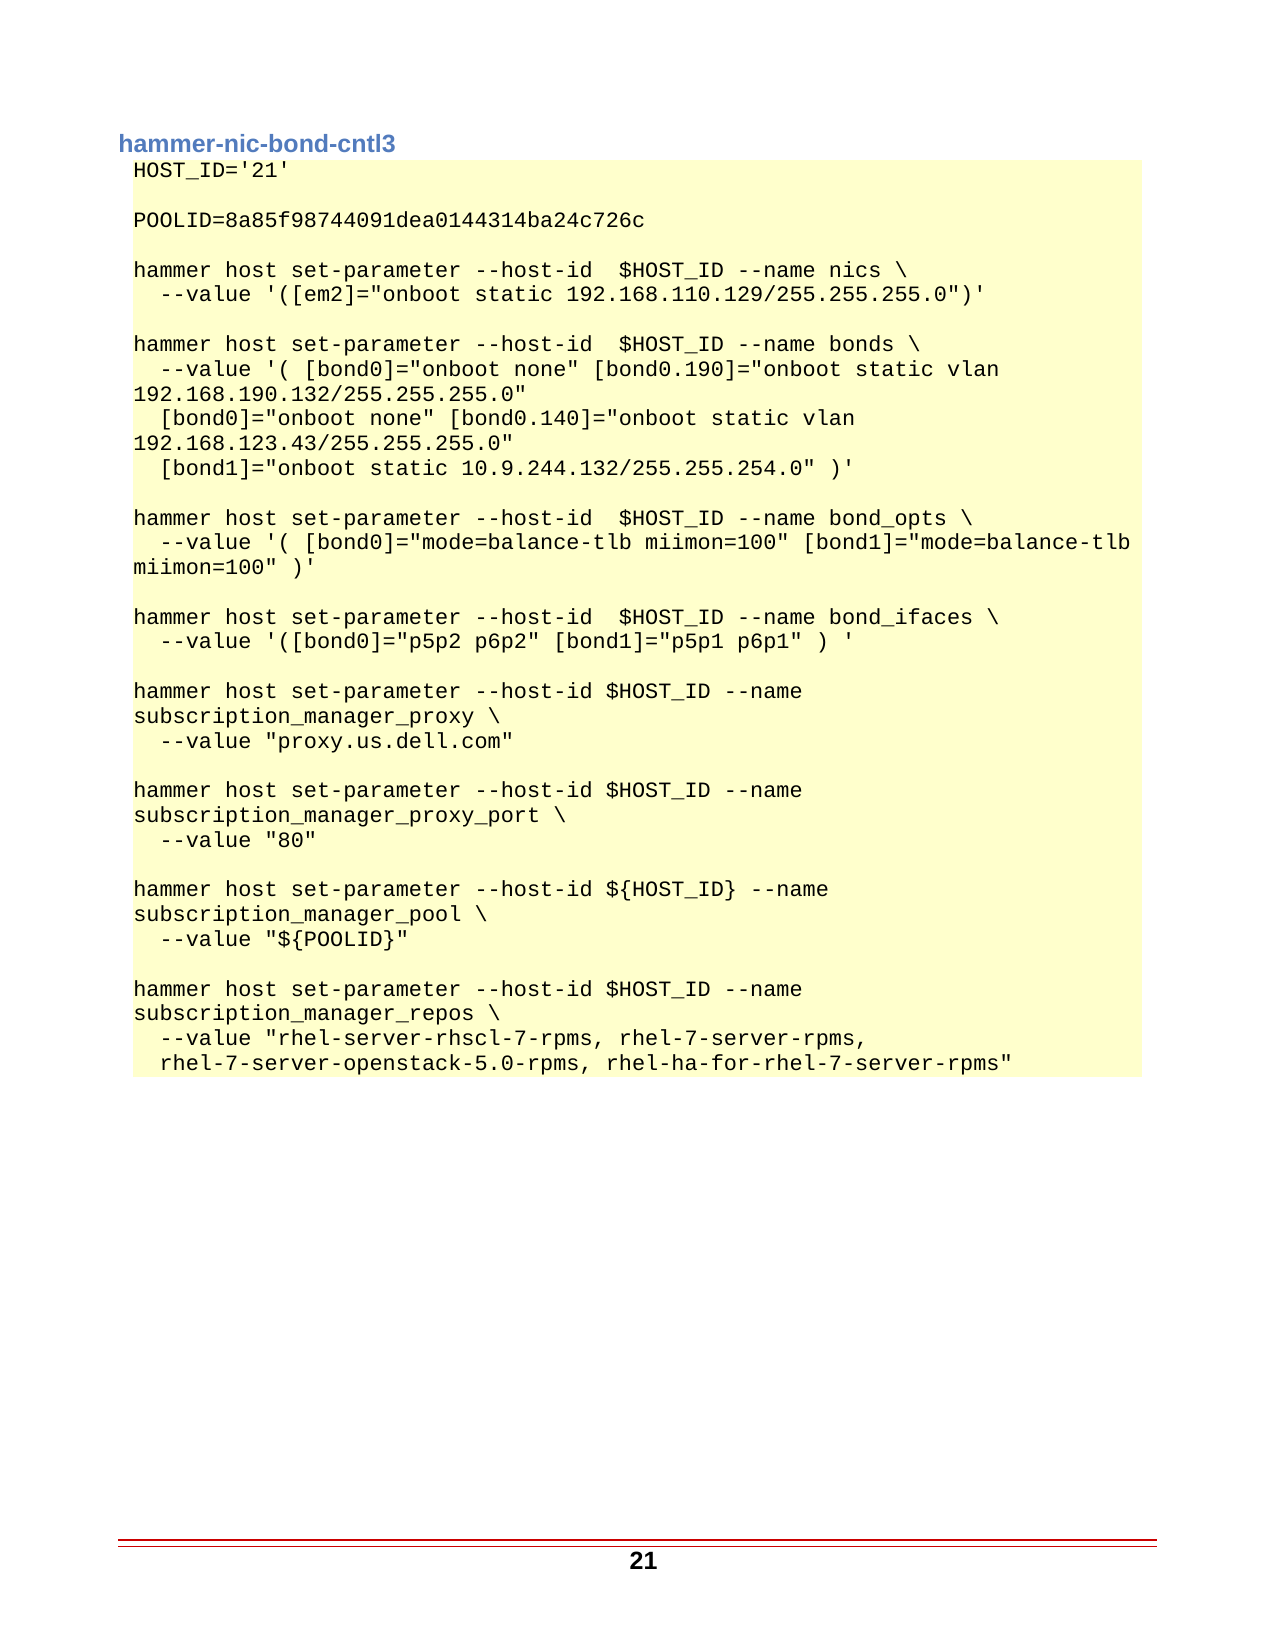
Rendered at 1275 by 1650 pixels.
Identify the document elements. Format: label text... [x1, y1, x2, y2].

title hammer-nic-bond-cntl3 [118, 129, 1157, 158]
text HOST_ID='21' POOLID=8a85f98744091dea0144314ba24c726c hammer host set-parameter --host-id $HOST_ID --name nics \ --value '([em2]="onboot static 192.168.110.129/255.255.255.0")' hammer host set-parameter --host-id $HOST_ID --name bonds \ --value '( [bond0]="onboot none" [bond0.190]="onboot static vlan 192.168.190.132/255.255.255.0" [bond0]="onboot none" [bond0.140]="onboot static vlan 192.168.123.43/255.255.255.0" [bond1]="onboot static 10.9.244.132/255.255.254.0" )' hammer host set-parameter --host-id $HOST_ID --name bond_opts \ --value '( [bond0]="mode=balance-tlb miimon=100" [bond1]="mode=balance-tlb miimon=100" )' hammer host set-parameter --host-id $HOST_ID --name bond_ifaces \ --value '([bond0]="p5p2 p6p2" [bond1]="p5p1 p6p1" ) ' hammer host set-parameter --host-id $HOST_ID --name subscription_manager_proxy \ --value "proxy.us.dell.com" hammer host set-parameter --host-id $HOST_ID --name subscription_manager_proxy_port \ --value "80" hammer host set-parameter --host-id ${HOST_ID} --name subscription_manager_pool \ --value "${POOLID}" hammer host set-parameter --host-id $HOST_ID --name subscription_manager_repos \ --value "rhel-server-rhscl-7-rpms, rhel-7-server-rpms, rhel-7-server-openstack-5.0-rpms, rhel-ha-for-rhel-7-server-rpms" [133, 160, 1142, 1077]
